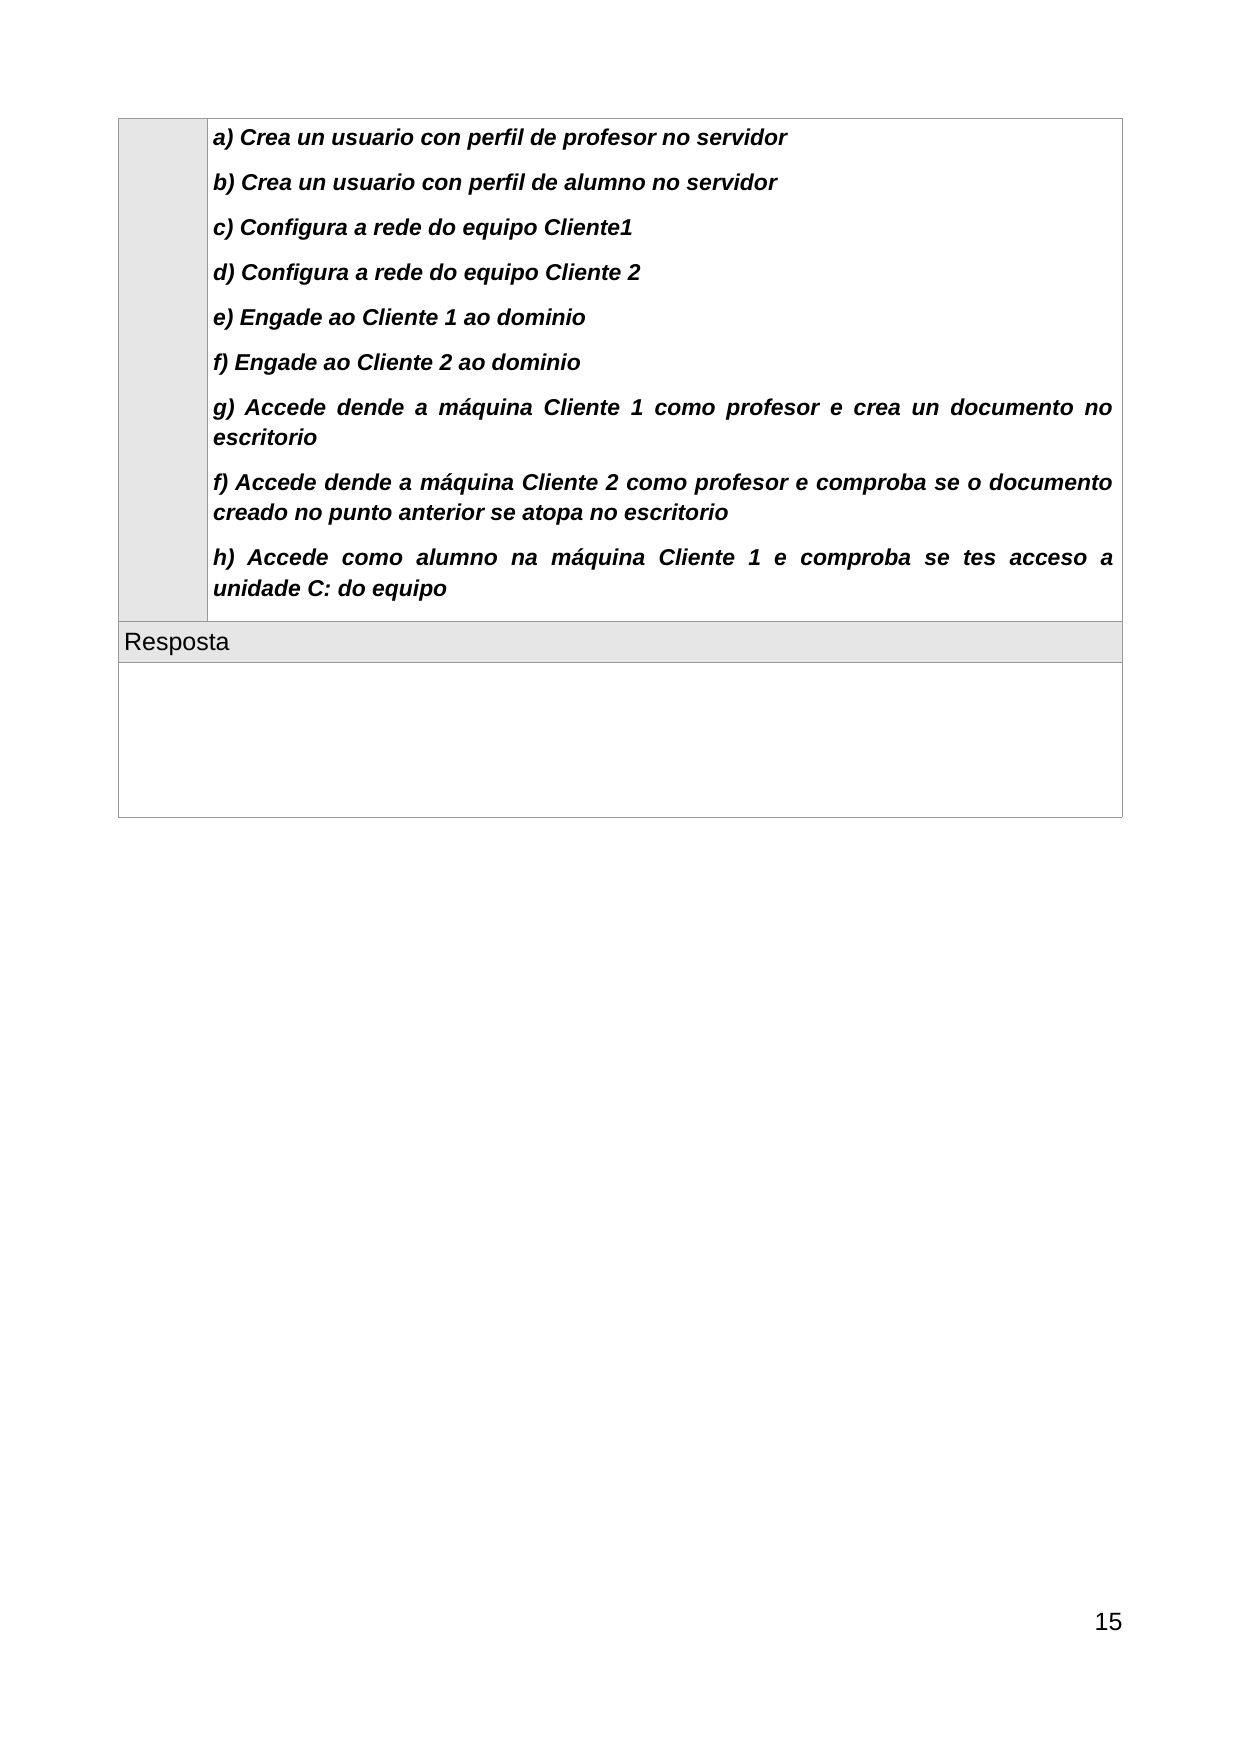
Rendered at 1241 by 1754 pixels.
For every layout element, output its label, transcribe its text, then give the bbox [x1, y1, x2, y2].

table_header [119, 119, 207, 621]
table_cell Resposta [119, 622, 1122, 662]
table_cell [119, 663, 1122, 817]
table_header a) Crea un usuario con perfil de profesor no servidor b) Crea un usuario con perfil de alumno no servidor c) Configura a rede do equipo Cliente1 d) Configura a rede do equipo Cliente 2 e) Engade ao Cliente 1 ao dominio f) Engade ao Cliente 2 ao dominio g) Accede dende a máquina Cliente 1 como profesor e crea un documento no escritorio f) Accede dende a máquina Cliente 2 como profesor e comproba se o documento creado no punto anterior se atopa no escritorio h) Accede como alumno na máquina Cliente 1 e comproba se tes acceso a unidade C: do equipo [208, 119, 1122, 621]
